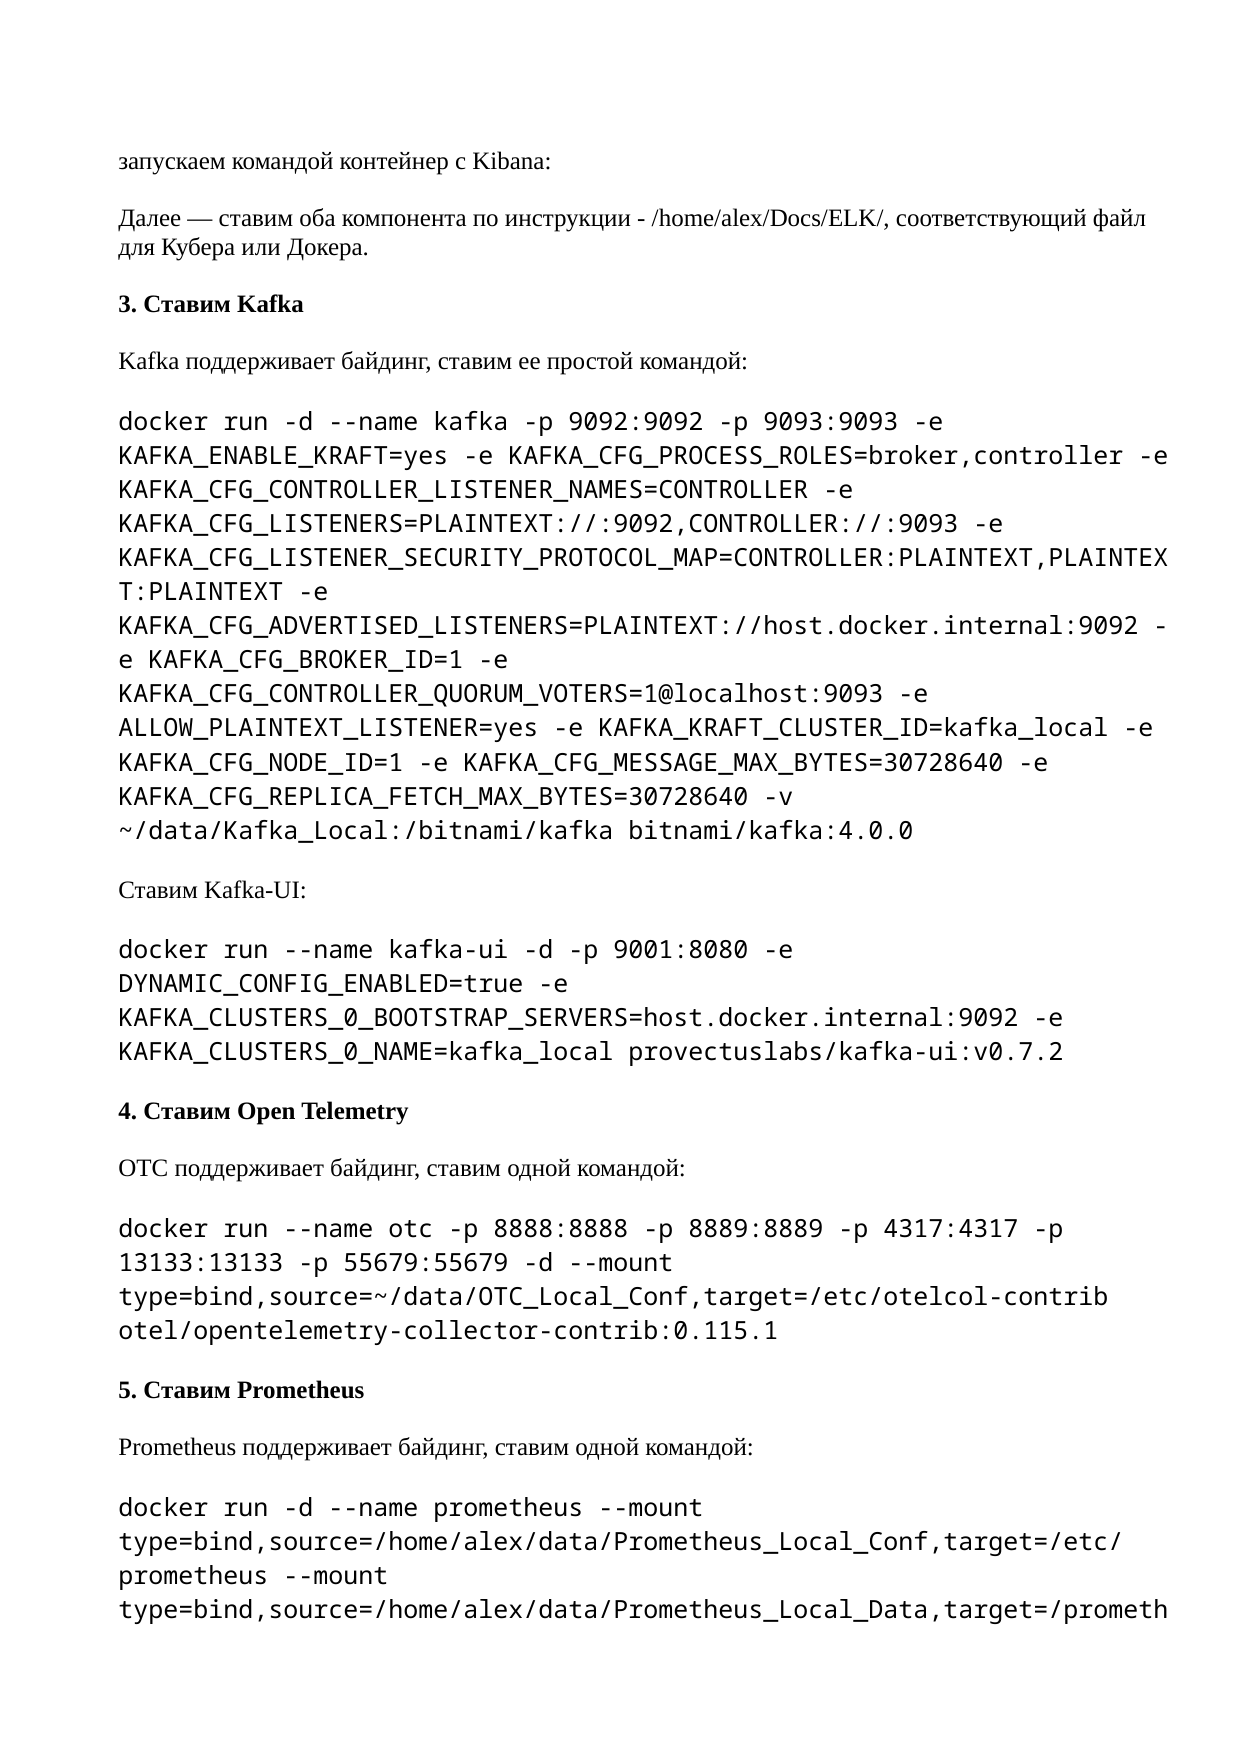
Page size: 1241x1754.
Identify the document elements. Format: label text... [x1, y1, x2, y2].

text 3. Ставим Kafka [118, 289, 1175, 318]
text 5. Ставим Prometheus [118, 1375, 1175, 1404]
text Kafka поддерживает байдинг, ставим ее простой командой: [118, 346, 1175, 375]
text 4. Ставим Open Telemetry [118, 1096, 1175, 1125]
text docker run --name otc -p 8888:8888 -p 8889:8889 -p 4317:4317 -p 13133:13133 -p 55679:55679 -d --mount type=bind,source=~/data/OTC_Local_Conf,target=/etc/otelcol-contrib otel/opentelemetry-collector-contrib:0.115.1 [118, 1211, 1175, 1347]
text docker run --name kafka-ui -d -p 9001:8080 -e DYNAMIC_CONFIG_ENABLED=true -e KAFKA_CLUSTERS_0_BOOTSTRAP_SERVERS=host.docker.internal:9092 -e KAFKA_CLUSTERS_0_NAME=kafka_local provectuslabs/kafka-ui:v0.7.2 [118, 932, 1175, 1068]
text Ставим Kafka-UI: [118, 875, 1175, 903]
text Далее — ставим оба компонента по инструкции - /home/alex/Docs/ELK/, соответствующий файл для Кубера или Докера. [118, 203, 1175, 261]
text Prometheus поддерживает байдинг, ставим одной командой: [118, 1432, 1175, 1461]
text OTC поддерживает байдинг, ставим одной командой: [118, 1153, 1175, 1182]
text запускаем командой контейнер с Kibana: [118, 146, 1175, 175]
text docker run -d --name kafka -p 9092:9092 -p 9093:9093 -e KAFKA_ENABLE_KRAFT=yes -e KAFKA_CFG_PROCESS_ROLES=broker,controller -e KAFKA_CFG_CONTROLLER_LISTENER_NAMES=CONTROLLER -e KAFKA_CFG_LISTENERS=PLAINTEXT://:9092,CONTROLLER://:9093 -e KAFKA_CFG_LISTENER_SECURITY_PROTOCOL_MAP=CONTROLLER:PLAINTEXT,PLAINTEXT:PLAINTEXT -e KAFKA_CFG_ADVERTISED_LISTENERS=PLAINTEXT://host.docker.internal:9092 -e KAFKA_CFG_BROKER_ID=1 -e KAFKA_CFG_CONTROLLER_QUORUM_VOTERS=1@localhost:9093 -e ALLOW_PLAINTEXT_LISTENER=yes -e KAFKA_KRAFT_CLUSTER_ID=kafka_local -e KAFKA_CFG_NODE_ID=1 -e KAFKA_CFG_MESSAGE_MAX_BYTES=30728640 -e KAFKA_CFG_REPLICA_FETCH_MAX_BYTES=30728640 -v ~/data/Kafka_Local:/bitnami/kafka bitnami/kafka:4.0.0 [118, 403, 1175, 846]
text docker run -d --name prometheus --mount type=bind,source=/home/alex/data/Prometheus_Local_Conf,target=/etc/prometheus --mount type=bind,source=/home/alex/data/Prometheus_Local_Data,target=/prometh [118, 1489, 1175, 1626]
